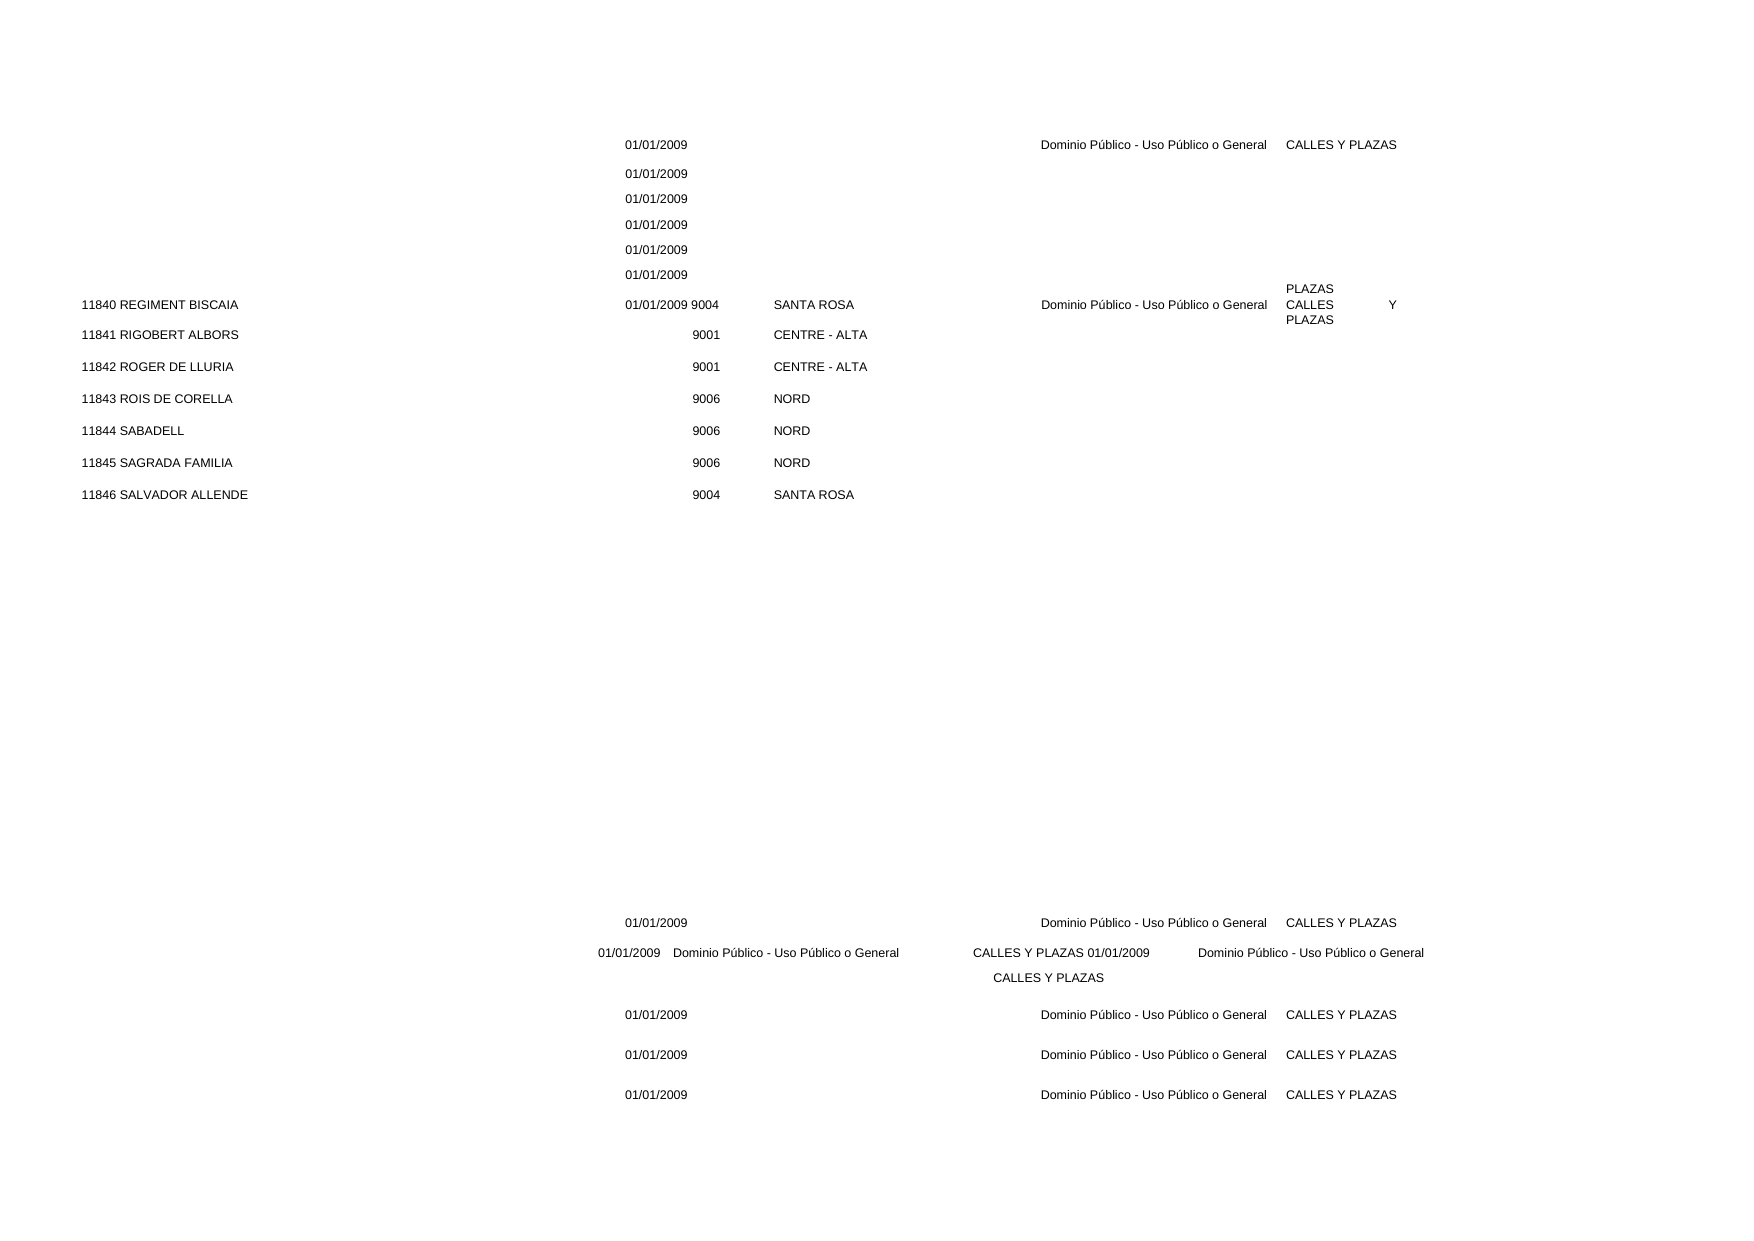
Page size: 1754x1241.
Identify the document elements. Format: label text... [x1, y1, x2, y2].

table_cell NORD [774, 424, 1041, 456]
table_cell 11844 SABADELL [81, 424, 625, 456]
table_cell SANTA ROSA [774, 488, 1041, 520]
table_cell 9006 [625, 456, 773, 488]
table_cell PLAZAS [1286, 282, 1397, 297]
table_cell CALLES Y PLAZAS [1286, 298, 1397, 328]
table_cell NORD [774, 392, 1041, 424]
table_cell [1286, 456, 1397, 488]
table_cell 9004 [625, 488, 773, 520]
table_cell 11846 SALVADOR ALLENDE [81, 488, 625, 520]
table_cell [1286, 328, 1397, 360]
table_cell 01/01/2009 9004 [625, 298, 773, 328]
table_cell CENTRE - ALTA [774, 328, 1041, 360]
table_cell [1286, 424, 1397, 456]
table_cell [1041, 360, 1286, 392]
table_cell [1041, 328, 1286, 360]
table_cell [1041, 456, 1286, 488]
table_cell 9001 [625, 360, 773, 392]
table_cell 9006 [625, 392, 773, 424]
table_cell CENTRE - ALTA [774, 360, 1041, 392]
table_cell 9001 [625, 328, 773, 360]
table_cell 11840 REGIMENT BISCAIA [81, 298, 625, 328]
table_cell 11842 ROGER DE LLURIA [81, 360, 625, 392]
table_cell [1286, 392, 1397, 424]
table_cell 11845 SAGRADA FAMILIA [81, 456, 625, 488]
table_cell [1041, 392, 1286, 424]
table_cell NORD [774, 456, 1041, 488]
table_cell SANTA ROSA [774, 298, 1041, 328]
table_cell [774, 282, 1041, 297]
table_cell [81, 282, 625, 297]
table_cell 11843 ROIS DE CORELLA [81, 392, 625, 424]
table_cell 9006 [625, 424, 773, 456]
table_cell [1286, 360, 1397, 392]
table_cell 11841 RIGOBERT ALBORS [81, 328, 625, 360]
table_cell Dominio Público - Uso Público o General [1041, 298, 1286, 328]
table_cell [1286, 488, 1397, 520]
table_cell [1041, 424, 1286, 456]
table_cell [625, 282, 773, 297]
table_cell [1041, 282, 1286, 297]
table_cell [1041, 488, 1286, 520]
